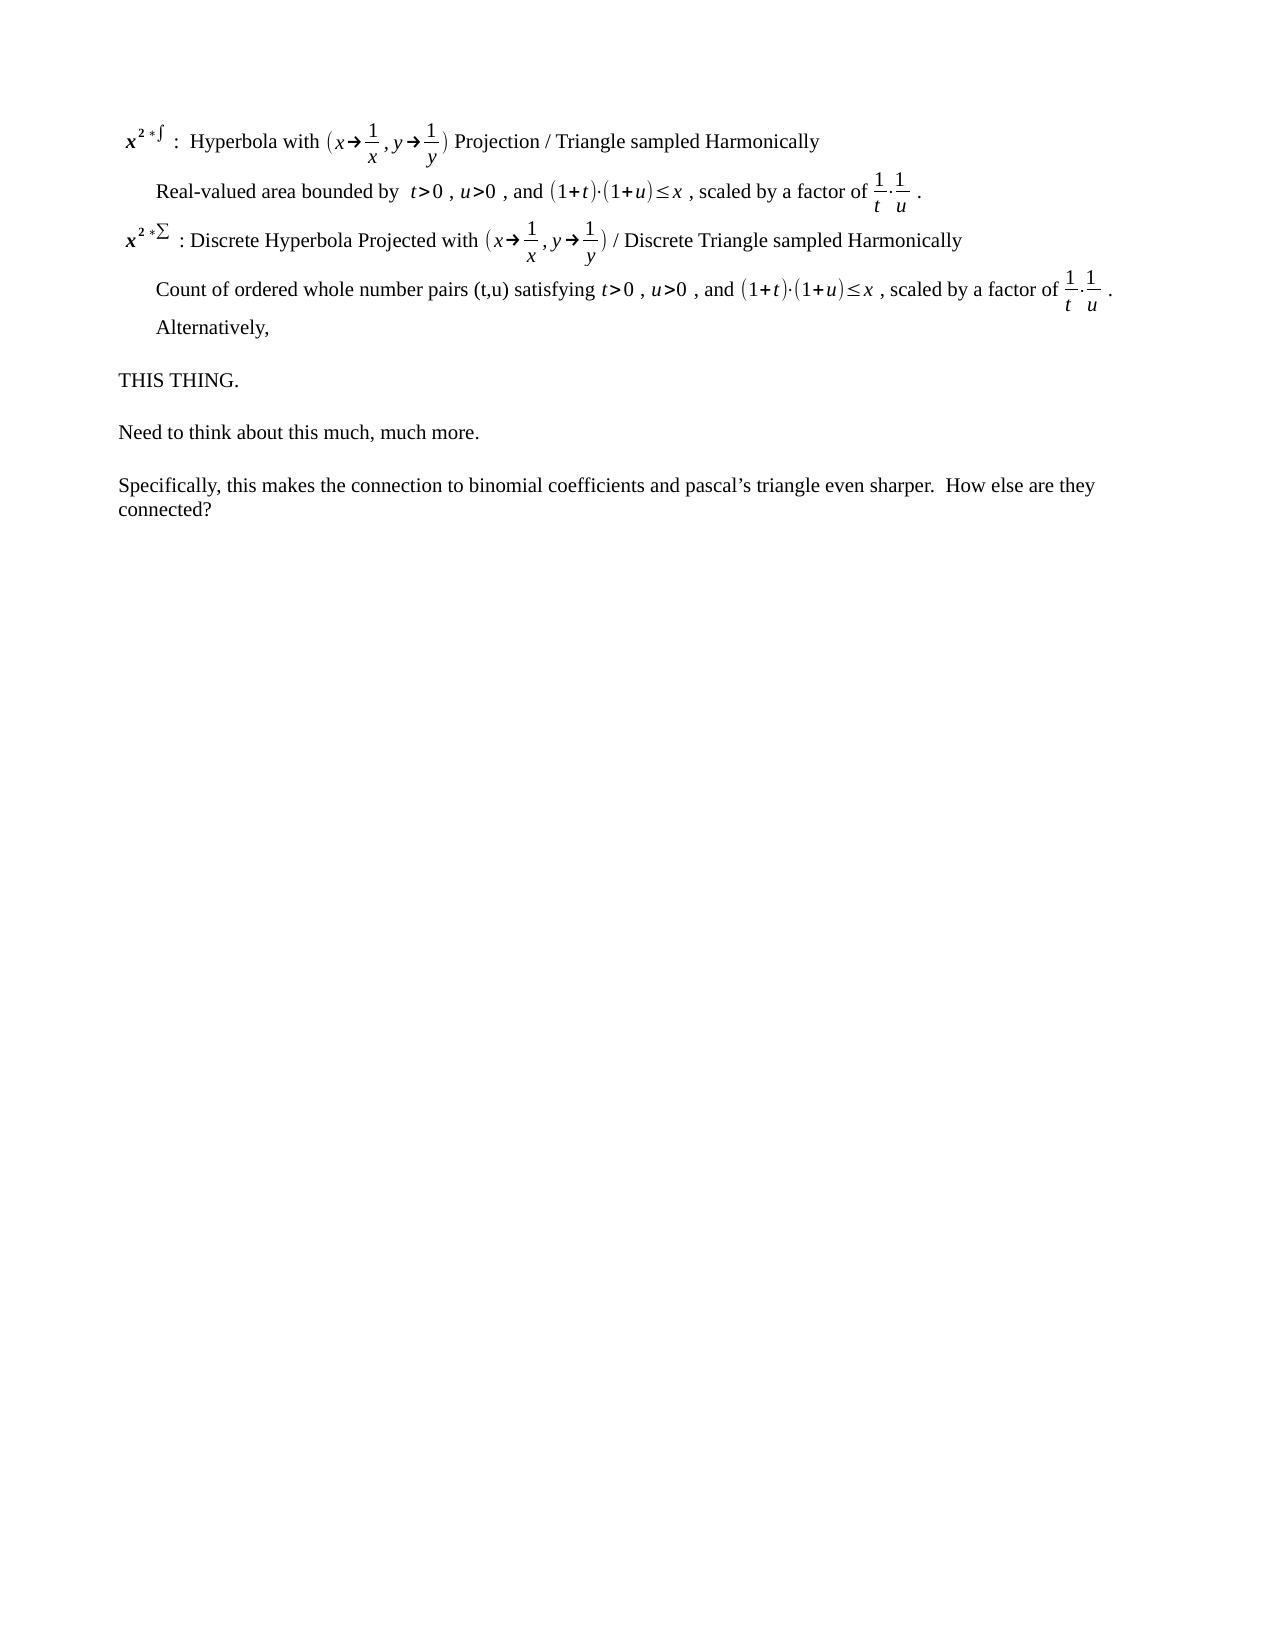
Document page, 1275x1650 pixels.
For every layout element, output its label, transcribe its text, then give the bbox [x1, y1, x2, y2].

text Specifically, this makes the connection to binomial coefficients and pascal’s triangle even sharper. How else are they connected? [118, 473, 1157, 521]
text : Discrete Hyperbola Projected with/ Discrete Triangle sampled Harmonically [118, 217, 1157, 266]
text Real-valued area bounded by ,, and, scaled by a factor of. [118, 167, 1157, 217]
text : Hyperbola withProjection / Triangle sampled Harmonically [118, 118, 1157, 167]
text Alternatively, [118, 315, 1157, 339]
text Count of ordered whole number pairs (t,u) satisfying,, and, scaled by a factor of. [118, 266, 1157, 315]
text Need to think about this much, much more. [118, 420, 1157, 444]
text THIS THING. [118, 368, 1157, 392]
